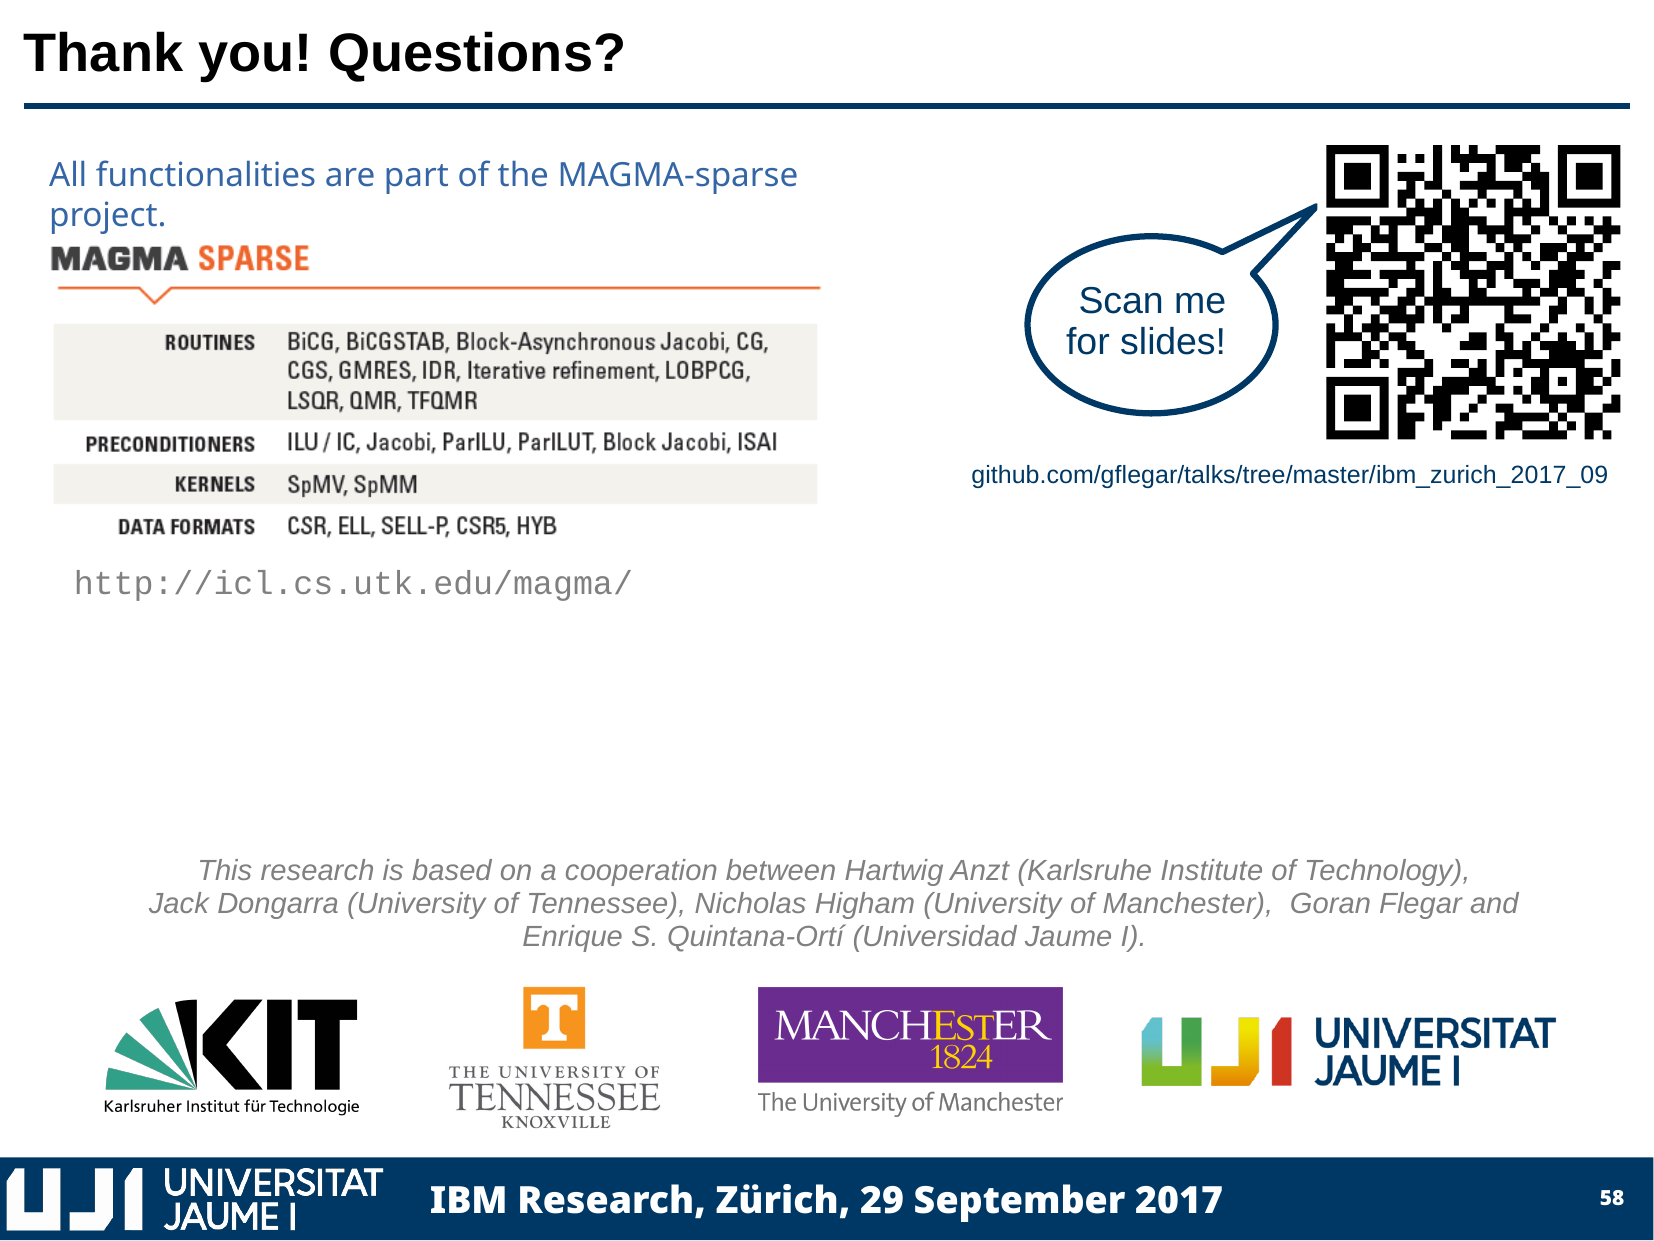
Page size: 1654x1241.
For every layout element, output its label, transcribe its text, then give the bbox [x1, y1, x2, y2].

picture [1139, 1009, 1563, 1091]
text_box All functionalities are part of the MAGMA-sparse project. [34, 145, 910, 241]
title Thank you! Questions? [23, 0, 1630, 107]
picture [1316, 135, 1630, 449]
picture [103, 993, 361, 1123]
text_box This research is based on a cooperation between Hartwig Anzt (Karlsruhe Institute of Technology), Jack Dongarra (University of Tennessee), Nicholas Higham (University of Manchester), Goran Flegar and Enrique S. Quintana-Ortí (Universidad Jaume I). [131, 846, 1539, 960]
picture [387, 968, 721, 1156]
text_box http://icl.cs.utk.edu/magma/ [59, 554, 649, 610]
text_box Scan me for slides! [1051, 271, 1252, 371]
picture [0, 1158, 390, 1241]
picture [758, 987, 1063, 1117]
picture [43, 241, 827, 555]
text_box github.com/gflegar/talks/tree/master/ibm_zurich_2017_09 [956, 453, 1626, 497]
